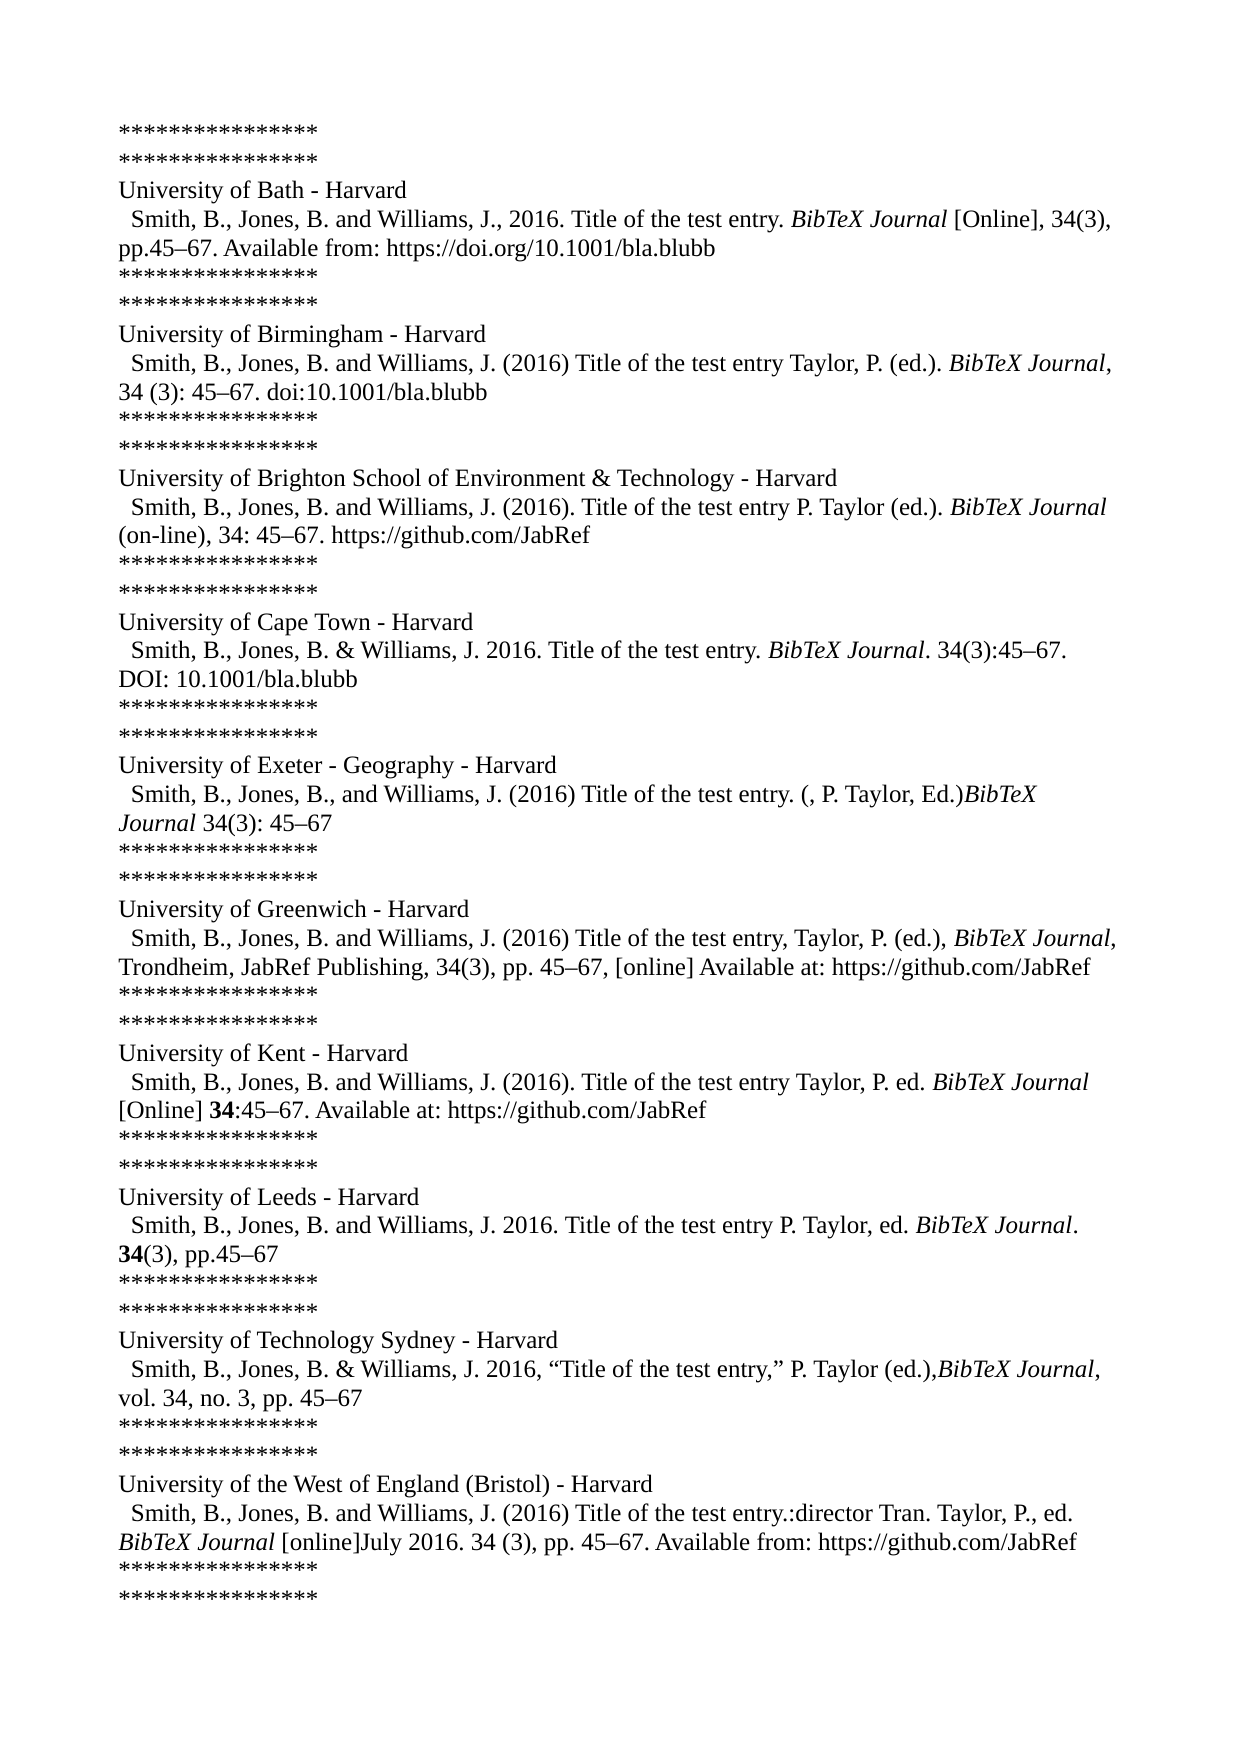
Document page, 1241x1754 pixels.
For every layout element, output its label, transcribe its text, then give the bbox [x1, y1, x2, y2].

text **************** **************** [118, 1556, 1122, 1613]
text **************** **************** University of Bath - Harvard Smith, B., Jones, B. and Williams, J., 2016. Title of the test entry. BibTeX Journal [Online], 34(3), pp.45–67. Available from: https://doi.org/10.1001/bla.blubb [118, 118, 1122, 262]
text **************** **************** University of Birmingham - Harvard Smith, B., Jones, B. and Williams, J. (2016) Title of the test entry Taylor, P. (ed.). BibTeX Journal, 34 (3): 45–67. doi:10.1001/bla.blubb [118, 262, 1122, 406]
text **************** **************** University of Greenwich - Harvard Smith, B., Jones, B. and Williams, J. (2016) Title of the test entry, Taylor, P. (ed.), BibTeX Journal, Trondheim, JabRef Publishing, 34(3), pp. 45–67, [online] Available at: https://github.com/JabRef [118, 837, 1122, 981]
text **************** **************** University of Technology Sydney - Harvard Smith, B., Jones, B. & Williams, J. 2016, “Title of the test entry,” P. Taylor (ed.),BibTeX Journal, vol. 34, no. 3, pp. 45–67 [118, 1268, 1122, 1412]
text **************** **************** University of Exeter - Geography - Harvard Smith, B., Jones, B., and Williams, J. (2016) Title of the test entry. (, P. Taylor, Ed.)BibTeX Journal 34(3): 45–67 [118, 693, 1122, 837]
text **************** **************** University of Brighton School of Environment & Technology - Harvard Smith, B., Jones, B. and Williams, J. (2016). Title of the test entry P. Taylor (ed.). BibTeX Journal (on-line), 34: 45–67. https://github.com/JabRef [118, 406, 1122, 549]
text **************** **************** University of Cape Town - Harvard Smith, B., Jones, B. & Williams, J. 2016. Title of the test entry. BibTeX Journal. 34(3):45–67. DOI: 10.1001/bla.blubb [118, 549, 1122, 693]
text **************** **************** University of Leeds - Harvard Smith, B., Jones, B. and Williams, J. 2016. Title of the test entry P. Taylor, ed. BibTeX Journal. 34(3), pp.45–67 [118, 1124, 1122, 1268]
text **************** **************** University of the West of England (Bristol) - Harvard Smith, B., Jones, B. and Williams, J. (2016) Title of the test entry.:director Tran. Taylor, P., ed. BibTeX Journal [online]July 2016. 34 (3), pp. 45–67. Available from: https://github.com/JabRef [118, 1412, 1122, 1556]
text **************** **************** University of Kent - Harvard Smith, B., Jones, B. and Williams, J. (2016). Title of the test entry Taylor, P. ed. BibTeX Journal [Online] 34:45–67. Available at: https://github.com/JabRef [118, 981, 1122, 1124]
